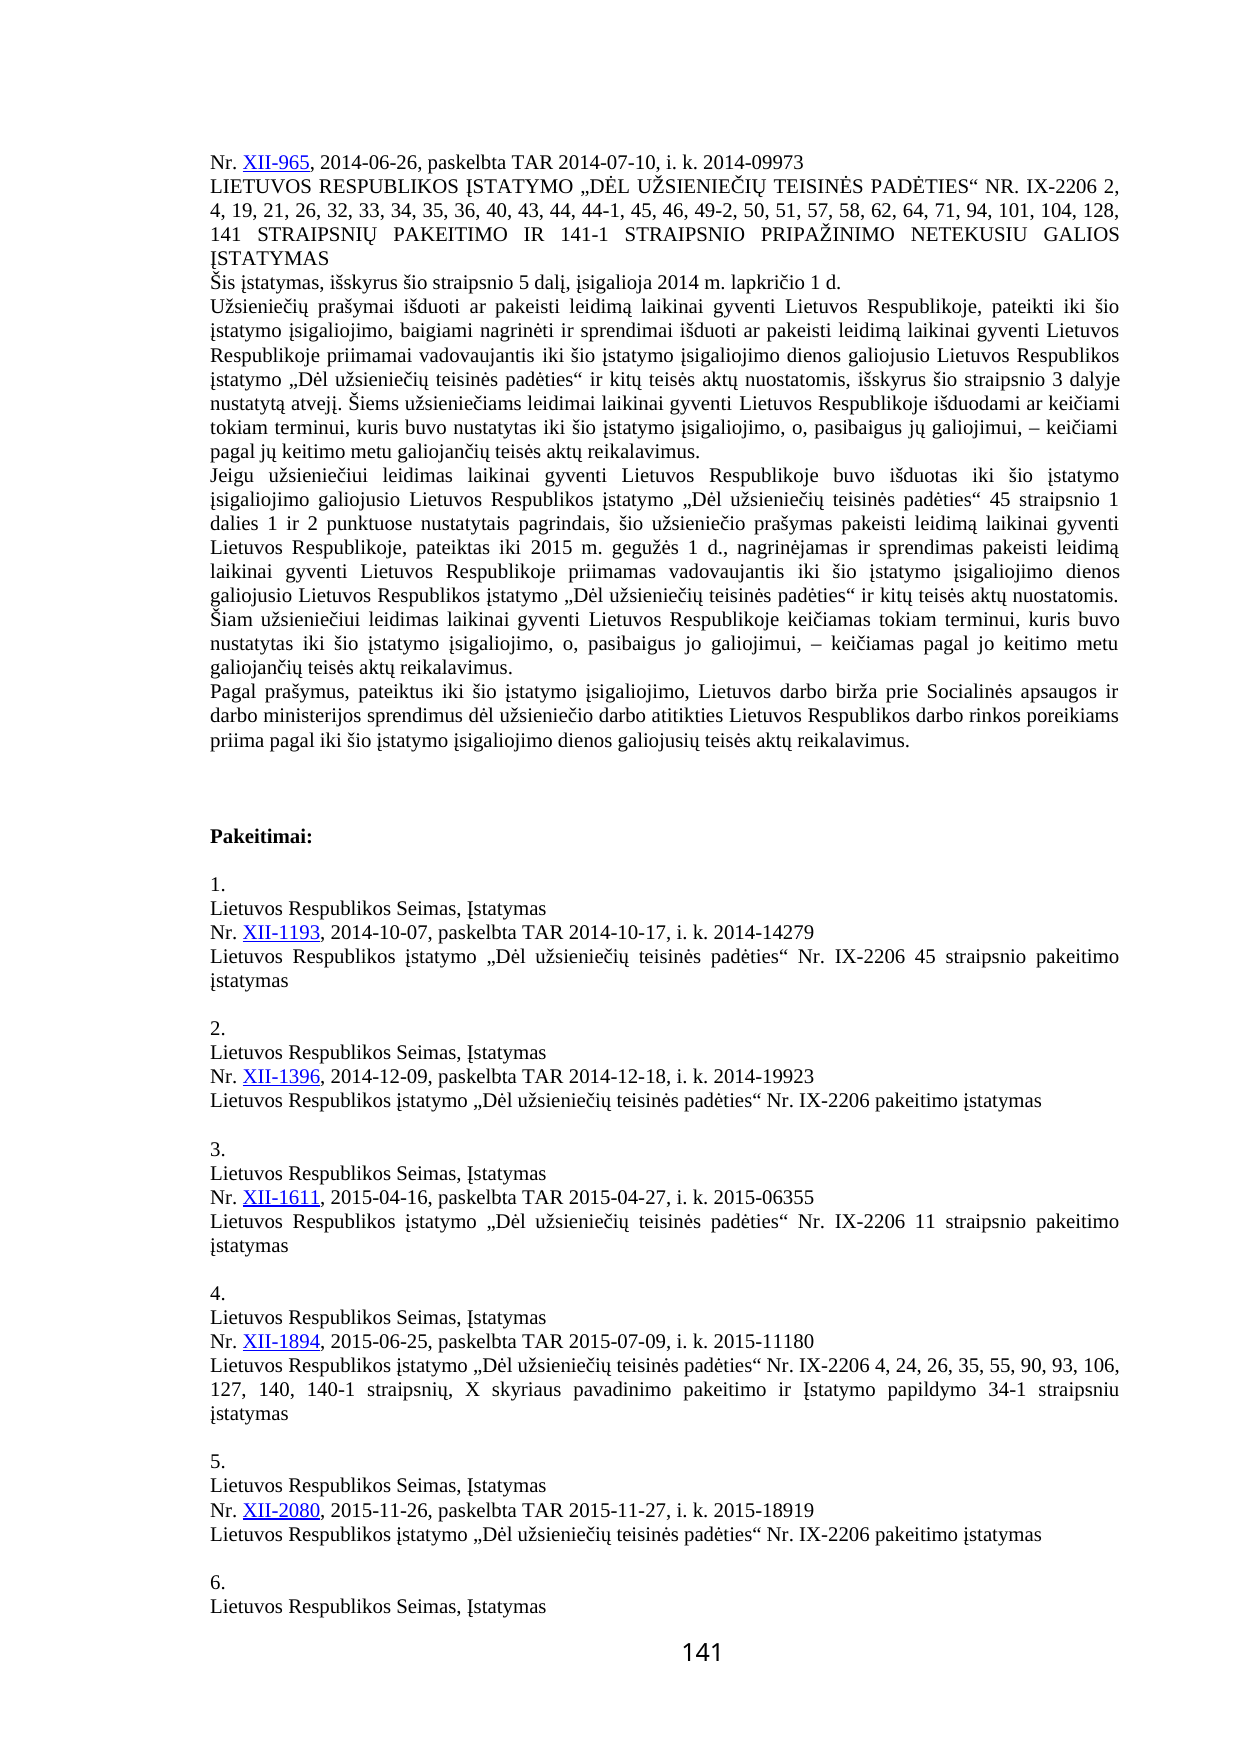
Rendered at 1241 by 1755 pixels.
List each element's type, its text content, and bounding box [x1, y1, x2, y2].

text Lietuvos Respublikos Seimas, Įstatymas [210, 896, 1120, 920]
text Nr. XII-2080, 2015-11-26, paskelbta TAR 2015-11-27, i. k. 2015-18919 [210, 1497, 1120, 1522]
text Lietuvos Respublikos įstatymo „Dėl užsieniečių teisinės padėties“ Nr. IX-2206 11 straipsnio pakeitimo įstatymas [210, 1209, 1120, 1257]
text LIETUVOS RESPUBLIKOS ĮSTATYMO „DĖL UŽSIENIEČIŲ TEISINĖS PADĖTIES“ NR. IX-2206 2, 4, 19, 21, 26, 32, 33, 34, 35, 36, 40, 43, 44, 44-1, 45, 46, 49-2, 50, 51, 57, 58, 62, 64, 71, 94, 101, 104, 128, 141 STRAIPSNIŲ PAKEITIMO IR 141-1 STRAIPSNIO PRIPAŽINIMO NETEKUSIU GALIOS ĮSTATYMAS [210, 174, 1120, 270]
text Jeigu užsieniečiui leidimas laikinai gyventi Lietuvos Respublikoje buvo išduotas iki šio įstatymo įsigaliojimo galiojusio Lietuvos Respublikos įstatymo „Dėl užsieniečių teisinės padėties“ 45 straipsnio 1 dalies 1 ir 2 punktuose nustatytais pagrindais, šio užsieniečio prašymas pakeisti leidimą laikinai gyventi Lietuvos Respublikoje, pateiktas iki 2015 m. gegužės 1 d., nagrinėjamas ir sprendimas pakeisti leidimą laikinai gyventi Lietuvos Respublikoje priimamas vadovaujantis iki šio įstatymo įsigaliojimo dienos galiojusio Lietuvos Respublikos įstatymo „Dėl užsieniečių teisinės padėties“ ir kitų teisės aktų nuostatomis. Šiam užsieniečiui leidimas laikinai gyventi Lietuvos Respublikoje keičiamas tokiam terminui, kuris buvo nustatytas iki šio įstatymo įsigaliojimo, o, pasibaigus jo galiojimui, – keičiamas pagal jo keitimo metu galiojančių teisės aktų reikalavimus. [210, 463, 1120, 679]
text Nr. XII-1611, 2015-04-16, paskelbta TAR 2015-04-27, i. k. 2015-06355 [210, 1185, 1120, 1209]
text Lietuvos Respublikos įstatymo „Dėl užsieniečių teisinės padėties“ Nr. IX-2206 pakeitimo įstatymas [210, 1522, 1120, 1546]
text Nr. XII-1193, 2014-10-07, paskelbta TAR 2014-10-17, i. k. 2014-14279 [210, 920, 1120, 944]
text Lietuvos Respublikos Seimas, Įstatymas [210, 1305, 1120, 1329]
text Pagal prašymus, pateiktus iki šio įstatymo įsigaliojimo, Lietuvos darbo birža prie Socialinės apsaugos ir darbo ministerijos sprendimus dėl užsieniečio darbo atitikties Lietuvos Respublikos darbo rinkos poreikiams priima pagal iki šio įstatymo įsigaliojimo dienos galiojusių teisės aktų reikalavimus. [210, 679, 1120, 752]
text Nr. XII-965, 2014-06-26, paskelbta TAR 2014-07-10, i. k. 2014-09973 [210, 150, 1120, 174]
text Lietuvos Respublikos įstatymo „Dėl užsieniečių teisinės padėties“ Nr. IX-2206 45 straipsnio pakeitimo įstatymas [210, 944, 1120, 992]
text 1. [210, 872, 1120, 896]
text 2. [210, 1016, 1120, 1040]
text Lietuvos Respublikos Seimas, Įstatymas [210, 1594, 1120, 1618]
text 3. [210, 1137, 1120, 1161]
text Užsieniečių prašymai išduoti ar pakeisti leidimą laikinai gyventi Lietuvos Respublikoje, pateikti iki šio įstatymo įsigaliojimo, baigiami nagrinėti ir sprendimai išduoti ar pakeisti leidimą laikinai gyventi Lietuvos Respublikoje priimamai vadovaujantis iki šio įstatymo įsigaliojimo dienos galiojusio Lietuvos Respublikos įstatymo „Dėl užsieniečių teisinės padėties“ ir kitų teisės aktų nuostatomis, išskyrus šio straipsnio 3 dalyje nustatytą atvejį. Šiems užsieniečiams leidimai laikinai gyventi Lietuvos Respublikoje išduodami ar keičiami tokiam terminui, kuris buvo nustatytas iki šio įstatymo įsigaliojimo, o, pasibaigus jų galiojimui, – keičiami pagal jų keitimo metu galiojančių teisės aktų reikalavimus. [210, 294, 1120, 463]
text Šis įstatymas, išskyrus šio straipsnio 5 dalį, įsigalioja 2014 m. lapkričio 1 d. [210, 270, 1120, 294]
text 4. [210, 1281, 1120, 1305]
text Nr. XII-1894, 2015-06-25, paskelbta TAR 2015-07-09, i. k. 2015-11180 [210, 1329, 1120, 1353]
text Lietuvos Respublikos Seimas, Įstatymas [210, 1040, 1120, 1064]
text Lietuvos Respublikos įstatymo „Dėl užsieniečių teisinės padėties“ Nr. IX-2206 4, 24, 26, 35, 55, 90, 93, 106, 127, 140, 140-1 straipsnių, X skyriaus pavadinimo pakeitimo ir Įstatymo papildymo 34-1 straipsniu įstatymas [210, 1353, 1120, 1425]
text 6. [210, 1570, 1120, 1594]
text 5. [210, 1449, 1120, 1473]
text Nr. XII-1396, 2014-12-09, paskelbta TAR 2014-12-18, i. k. 2014-19923 [210, 1064, 1120, 1088]
text Lietuvos Respublikos įstatymo „Dėl užsieniečių teisinės padėties“ Nr. IX-2206 pakeitimo įstatymas [210, 1088, 1120, 1112]
text Lietuvos Respublikos Seimas, Įstatymas [210, 1161, 1120, 1185]
text Lietuvos Respublikos Seimas, Įstatymas [210, 1473, 1120, 1497]
text Pakeitimai: [210, 824, 1120, 848]
